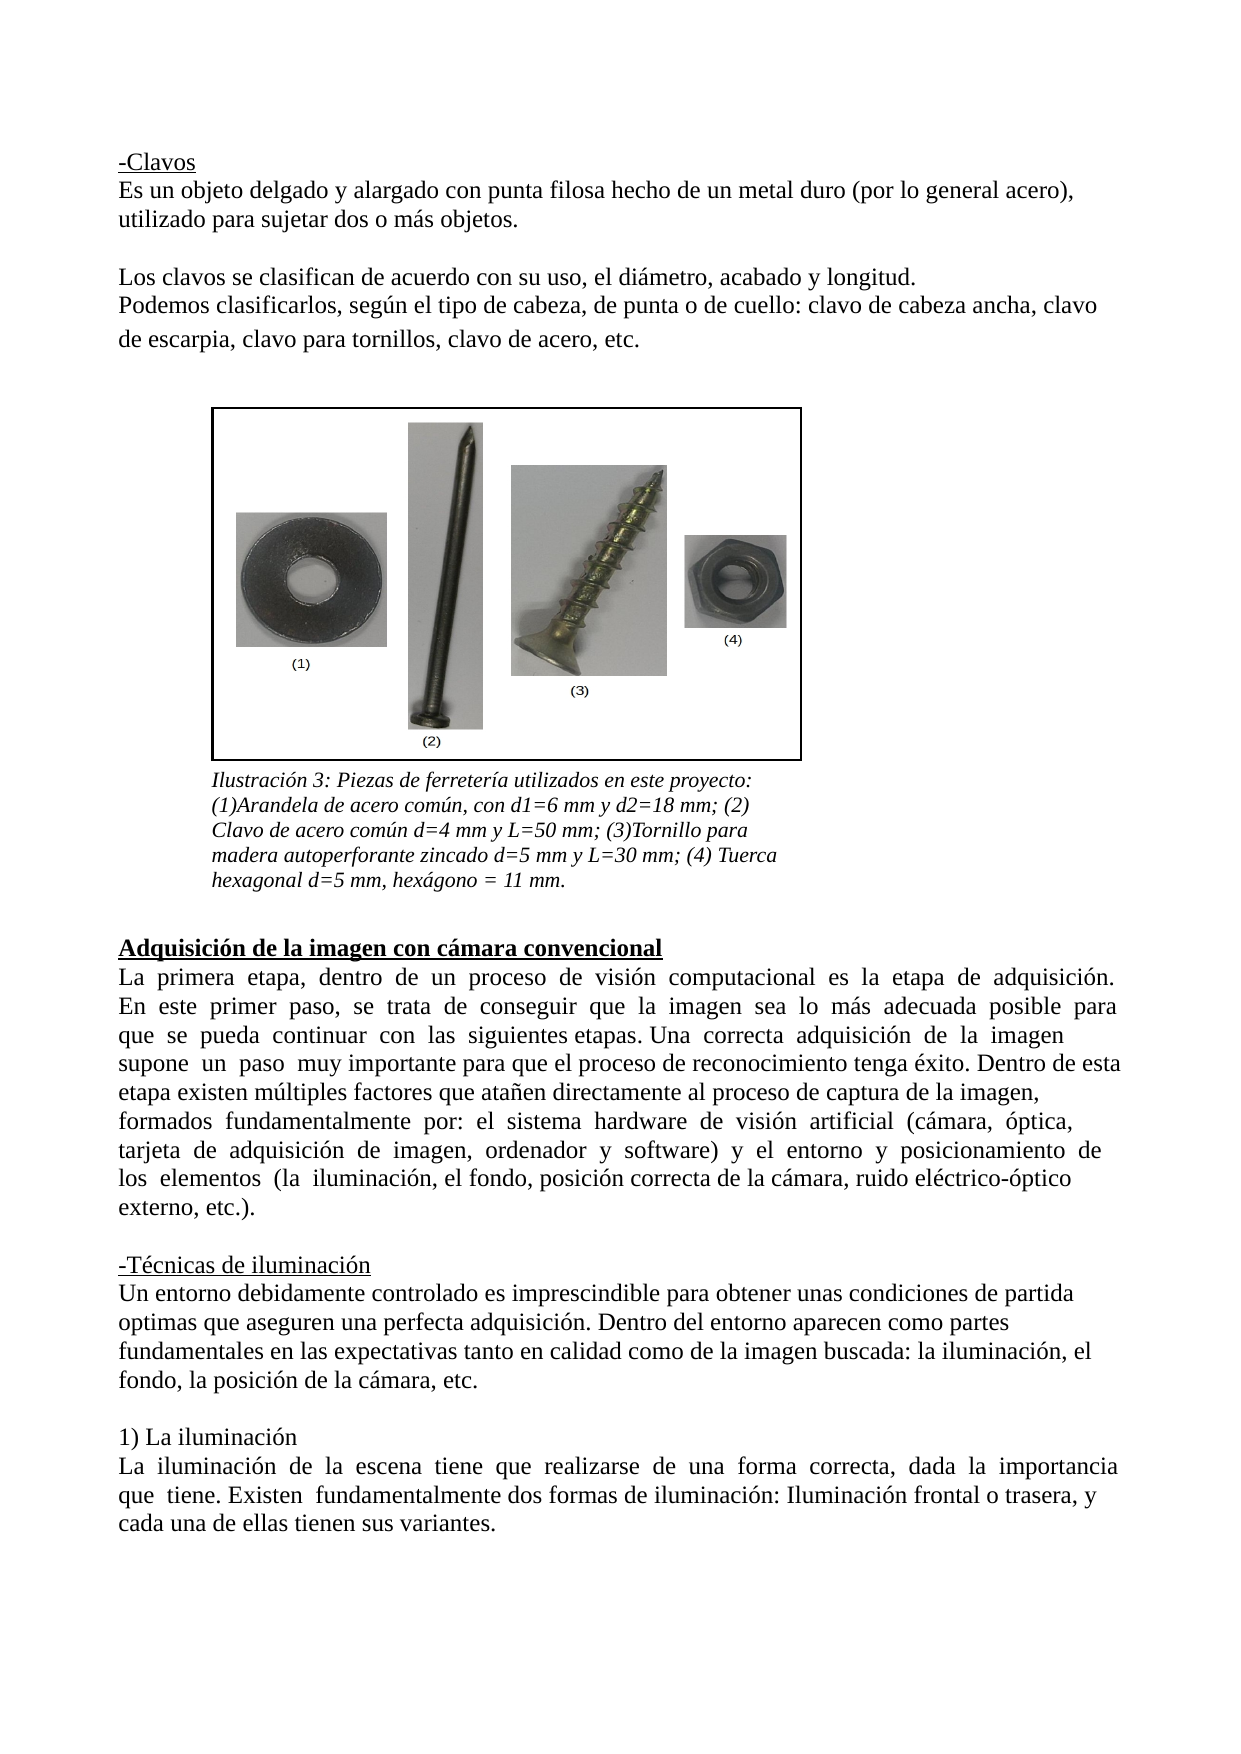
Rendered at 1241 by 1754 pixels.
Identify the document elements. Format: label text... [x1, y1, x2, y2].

text [214, 409, 800, 759]
text -Clavos [118, 147, 1122, 176]
text Ilustración 3: Piezas de ferretería utilizados en este proyecto: (1)Arandela de acero común, con d1=6 mm y d2=18 mm; (2) Clavo de acero común d=4 mm y L=50 mm; (3)Tornillo para madera autoperforante zincado d=5 mm y L=30 mm; (4) Tuerca hexagonal d=5 mm, hexágono = 11 mm. [211, 761, 802, 893]
text Adquisición de la imagen con cámara convencional [118, 933, 1122, 962]
text Un entorno debidamente controlado es imprescindible para obtener unas condiciones de partida optimas que aseguren una perfecta adquisición. Dentro del entorno aparecen como partes fundamentales en las expectativas tanto en calidad como de la imagen buscada: la iluminación, el fondo, la posición de la cámara, etc. [118, 1278, 1122, 1393]
text Los clavos se clasifican de acuerdo con su uso, el diámetro, acabado y longitud. [118, 262, 1122, 291]
text Es un objeto delgado y alargado con punta filosa hecho de un metal duro (por lo general acero), utilizado para sujetar dos o más objetos. [118, 176, 1122, 233]
text La iluminación de la escena tiene que realizarse de una forma correcta, dada la importancia que tiene. Existen fundamentalmente dos formas de iluminación: Iluminación frontal o trasera, y cada una de ellas tienen sus variantes. [118, 1451, 1122, 1537]
text 1) La iluminación [118, 1422, 1122, 1451]
text -Técnicas de iluminación [118, 1250, 1122, 1278]
picture [216, 411, 797, 757]
text La primera etapa, dentro de un proceso de visión computacional es la etapa de adquisición. En este primer paso, se trata de conseguir que la imagen sea lo más adecuada posible para que se pueda continuar con las siguientes etapas. Una correcta adquisición de la imagen supone un paso muy importante para que el proceso de reconocimiento tenga éxito. Dentro de esta etapa existen múltiples factores que atañen directamente al proceso de captura de la imagen, formados fundamentalmente por: el sistema hardware de visión artificial (cámara, óptica, tarjeta de adquisición de imagen, ordenador y software) y el entorno y posicionamiento de los elementos (la iluminación, el fondo, posición correcta de la cámara, ruido eléctrico-óptico externo, etc.). [118, 962, 1122, 1221]
text Podemos clasificarlos, según el tipo de cabeza, de punta o de cuello: clavo de cabeza ancha, clavo de escarpia, clavo para tornillos, clavo de acero, etc. [118, 291, 1122, 352]
